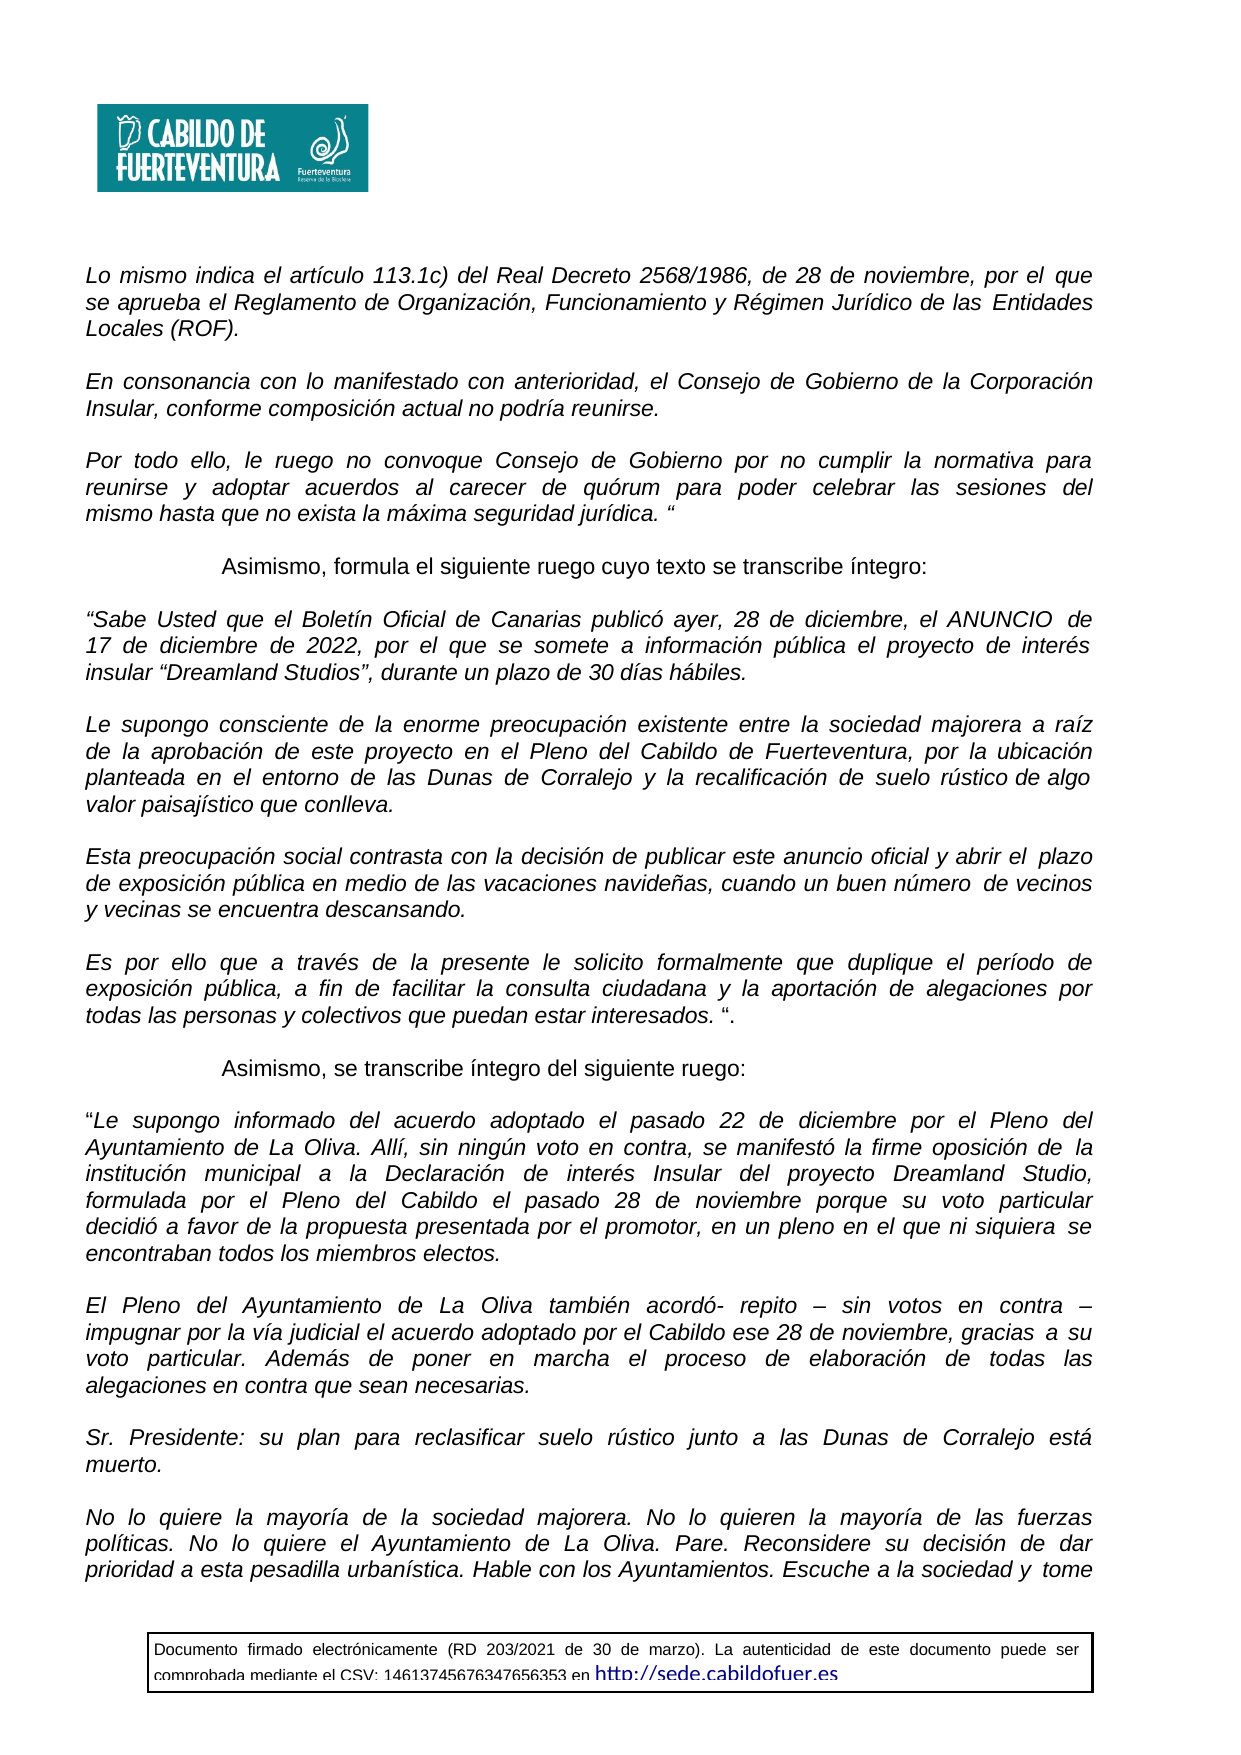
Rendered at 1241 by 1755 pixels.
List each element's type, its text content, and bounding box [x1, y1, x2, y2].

text Por todo ello, le ruego no convoque Consejo de Gobierno por no cumplir la normativa para reunirse y adoptar acuerdos al carecer de quórum para poder celebrar las sesiones del mismo hasta que no exista la máxima seguridad jurídica. “ [85, 447, 1093, 526]
text Esta preocupación social contrasta con la decisión de publicar este anuncio oficial y abrir el plazo de exposición pública en medio de las vacaciones navideñas, cuando un buen número de vecinos y vecinas se encuentra descansando. [85, 843, 1093, 922]
text “Le supongo informado del acuerdo adoptado el pasado 22 de diciembre por el Pleno del Ayuntamiento de La Oliva. Allí, sin ningún voto en contra, se manifestó la firme oposición de la institución municipal a la Declaración de interés Insular del proyecto Dreamland Studio, formulada por el Pleno del Cabildo el pasado 28 de noviembre porque su voto particular decidió a favor de la propuesta presentada por el promotor, en un pleno en el que ni siquiera se encontraban todos los miembros electos. [85, 1107, 1093, 1266]
text No lo quiere la mayoría de la sociedad majorera. No lo quieren la mayoría de las fuerzas políticas. No lo quiere el Ayuntamiento de La Oliva. Pare. Reconsidere su decisión de dar prioridad a esta pesadilla urbanística. Hable con los Ayuntamientos. Escuche a la sociedad y tome [85, 1503, 1093, 1583]
text En consonancia con lo manifestado con anterioridad, el Consejo de Gobierno de la Corporación Insular, conforme composición actual no podría reunirse. [85, 368, 1093, 421]
text Asimismo, se transcribe íntegro del siguiente ruego: [221, 1054, 1107, 1081]
text “Sabe Usted que el Boletín Oficial de Canarias publicó ayer, 28 de diciembre, el ANUNCIO de 17 de diciembre de 2022, por el que se somete a información pública el proyecto de interés insular “Dreamland Studios”, durante un plazo de 30 días hábiles. [85, 606, 1093, 685]
text Asimismo, formula el siguiente ruego cuyo texto se transcribe íntegro: [221, 553, 1107, 579]
text Es por ello que a través de la presente le solicito formalmente que duplique el período de exposición pública, a fin de facilitar la consulta ciudadana y la aportación de alegaciones por todas las personas y colectivos que puedan estar interesados. “. [85, 949, 1093, 1028]
text Le supongo consciente de la enorme preocupación existente entre la sociedad majorera a raíz de la aprobación de este proyecto en el Pleno del Cabildo de Fuerteventura, por la ubicación planteada en el entorno de las Dunas de Corralejo y la recalificación de suelo rústico de algo valor paisajístico que conlleva. [85, 711, 1093, 817]
text Sr. Presidente: su plan para reclasificar suelo rústico junto a las Dunas de Corralejo está muerto. [85, 1424, 1093, 1477]
text El Pleno del Ayuntamiento de La Oliva también acordó- repito – sin votos en contra – impugnar por la vía judicial el acuerdo adoptado por el Cabildo ese 28 de noviembre, gracias a su voto particular. Además de poner en marcha el proceso de elaboración de todas las alegaciones en contra que sean necesarias. [85, 1292, 1093, 1398]
text Lo mismo indica el artículo 113.1c) del Real Decreto 2568/1986, de 28 de noviembre, por el que se aprueba el Reglamento de Organización, Funcionamiento y Régimen Jurídico de las Entidades Locales (ROF). [85, 262, 1093, 342]
